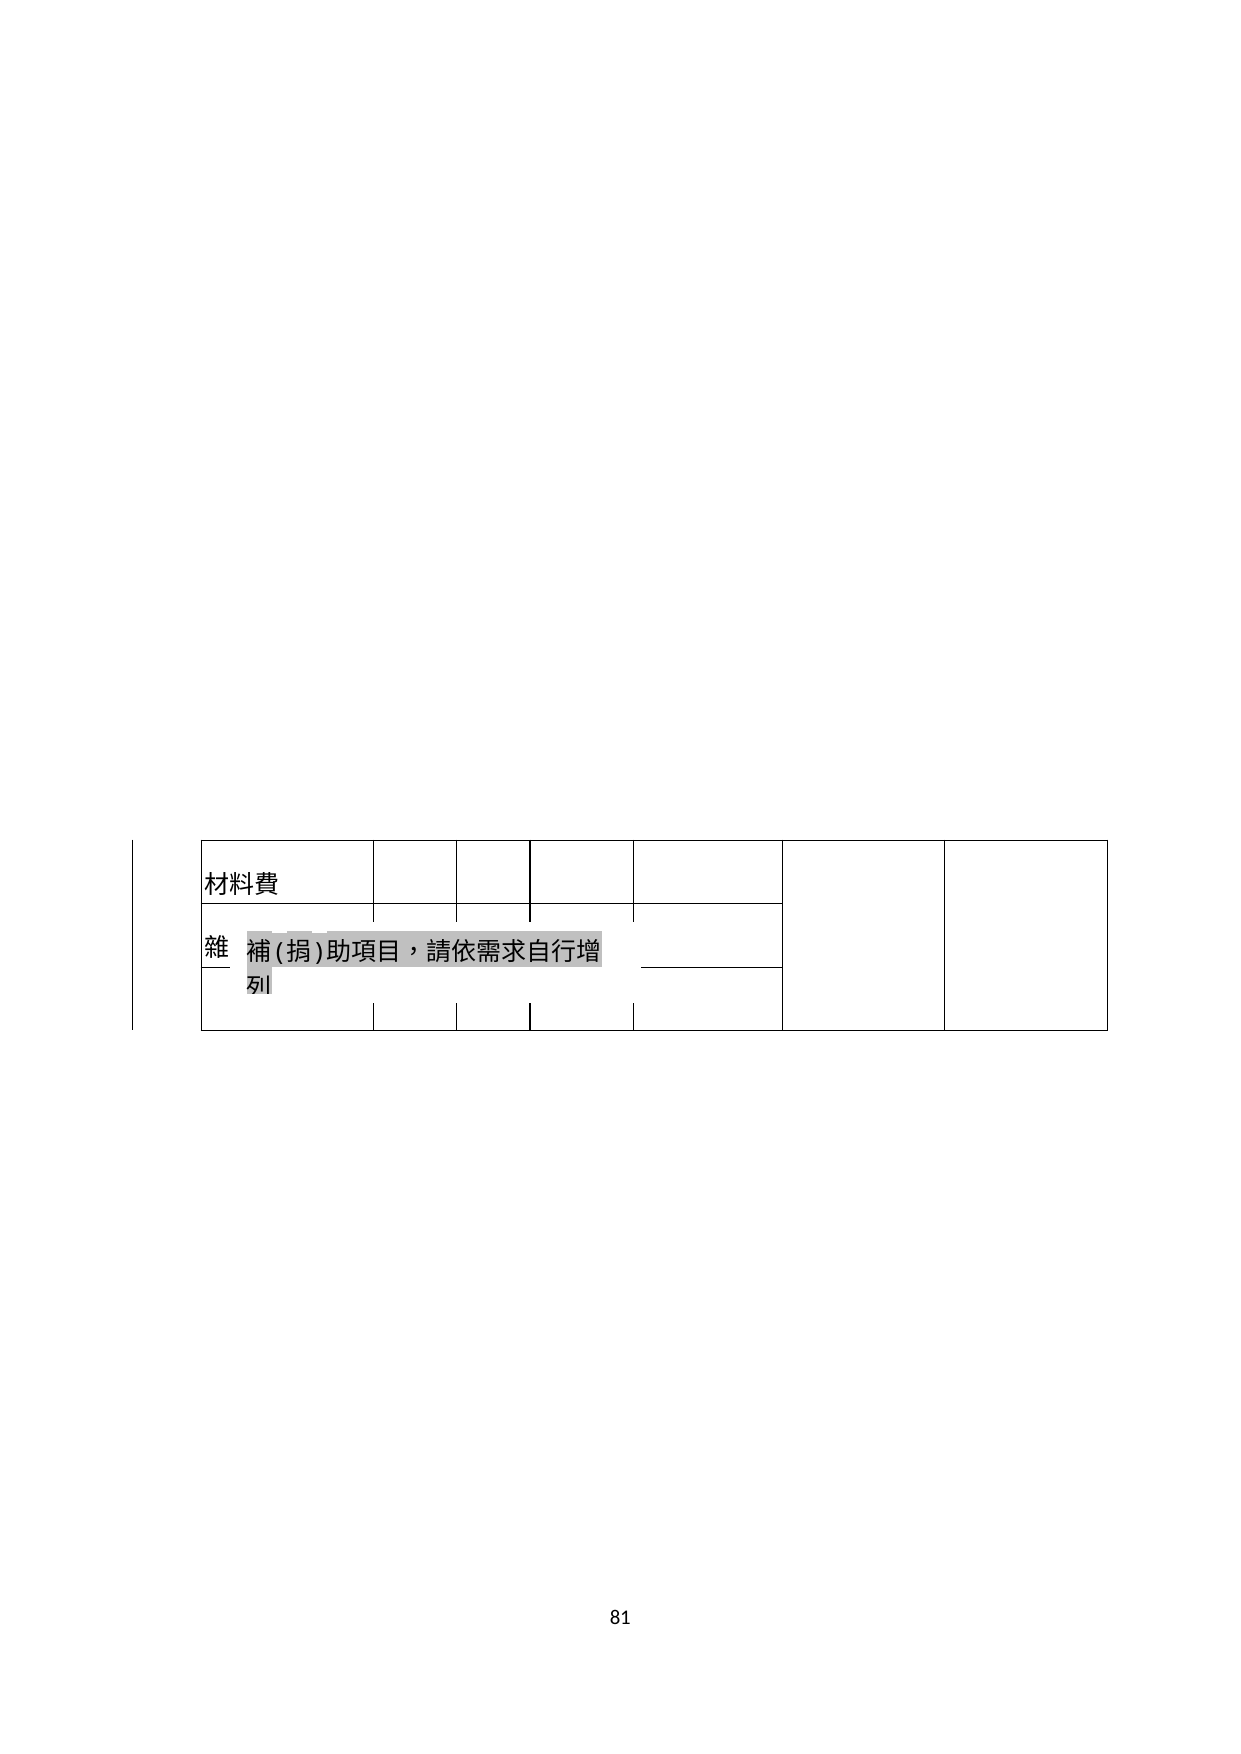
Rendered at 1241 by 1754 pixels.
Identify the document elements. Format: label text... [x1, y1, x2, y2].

table_cell [783, 841, 944, 1030]
table_cell [374, 841, 456, 903]
table_cell [531, 1003, 633, 1030]
table_cell [133, 967, 201, 1030]
table_cell [457, 904, 529, 922]
table_cell [457, 1003, 529, 1030]
table_cell 雜支 [202, 904, 373, 967]
table_cell [374, 1003, 456, 1030]
table_cell 雜支 [232, 923, 639, 1002]
table_cell [634, 841, 782, 903]
table_cell [634, 904, 782, 967]
table_cell 材料費 [202, 841, 373, 903]
table_cell [202, 968, 373, 1030]
table_cell [457, 841, 529, 903]
table_cell [374, 904, 456, 922]
table_cell [531, 841, 633, 903]
table_cell [531, 904, 633, 922]
table_cell [945, 841, 1107, 1030]
table_cell [133, 840, 201, 967]
table_cell [634, 968, 782, 1030]
